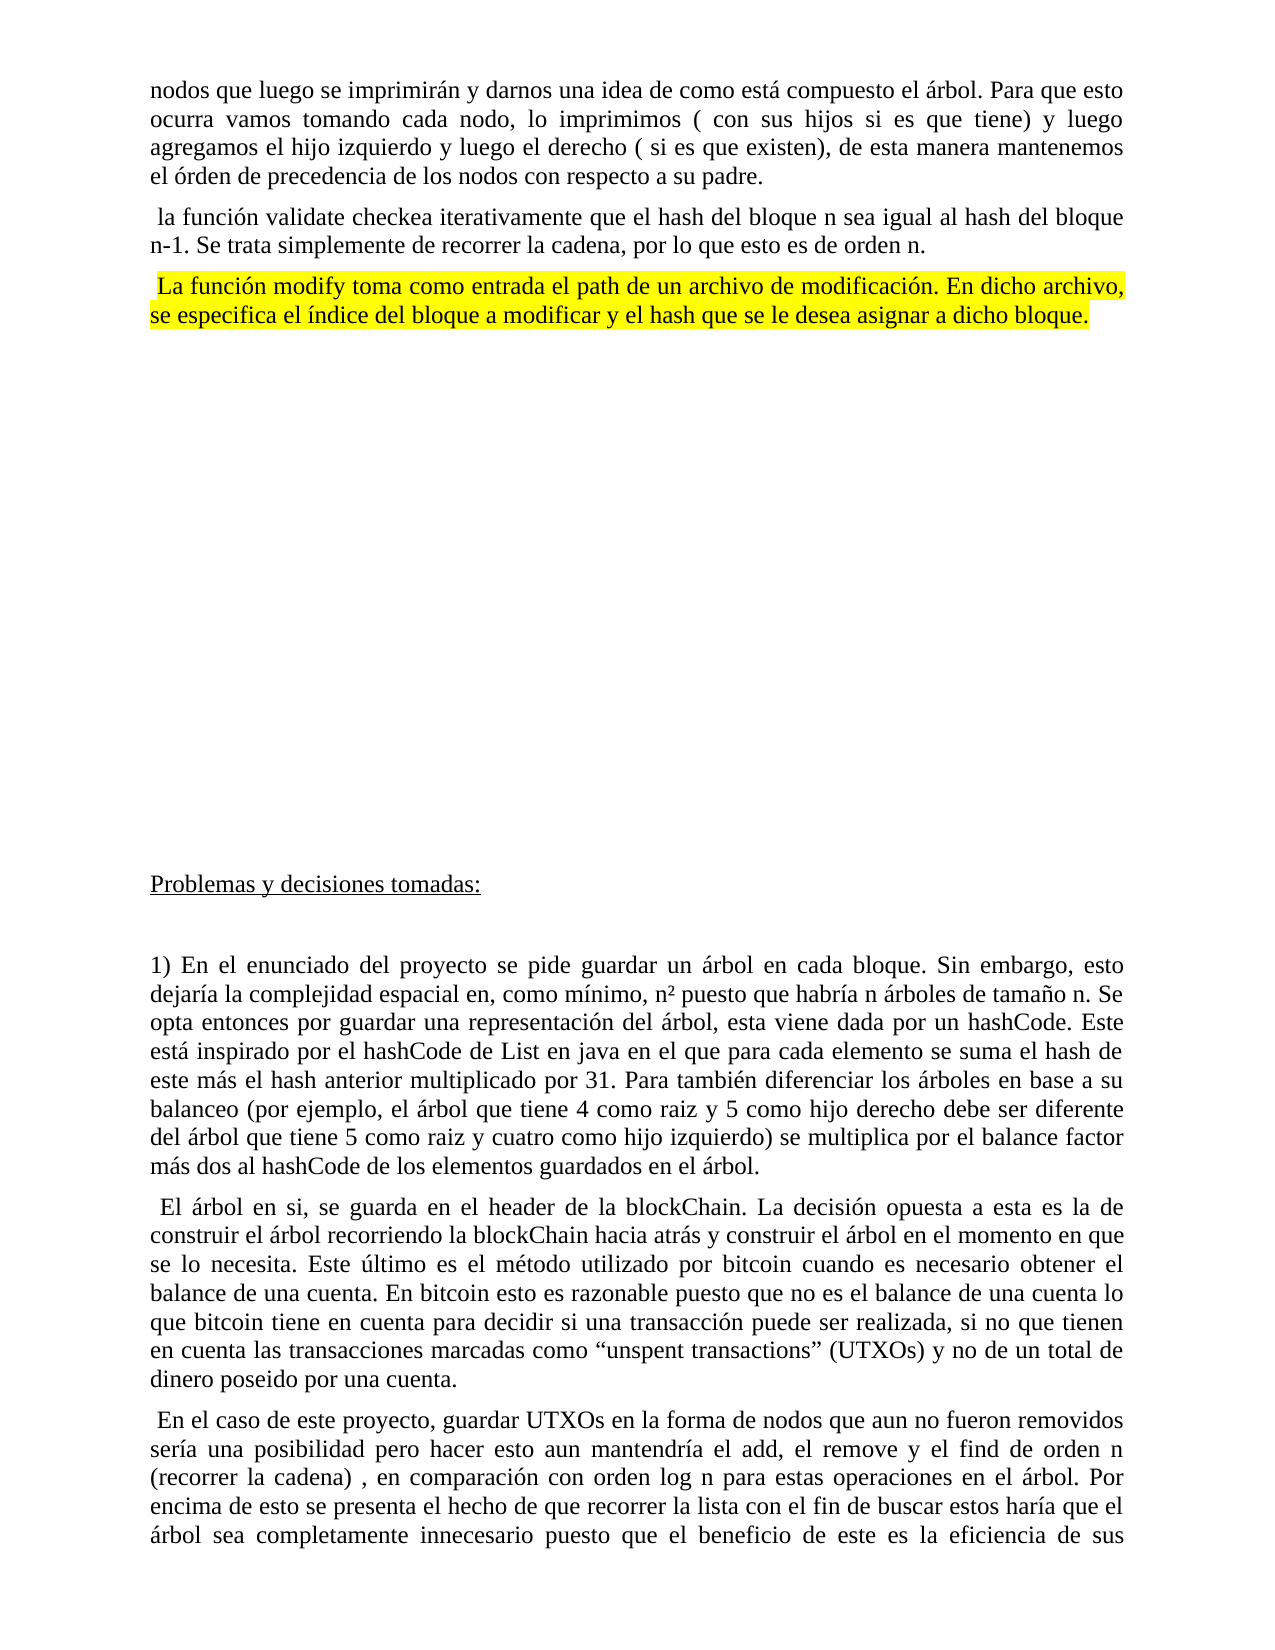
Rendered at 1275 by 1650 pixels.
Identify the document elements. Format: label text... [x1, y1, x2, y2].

text En el caso de este proyecto, guardar UTXOs en la forma de nodos que aun no fueron removidos sería una posibilidad pero hacer esto aun mantendría el add, el remove y el find de orden n (recorrer la cadena) , en comparación con orden log n para estas operaciones en el árbol. Por encima de esto se presenta el hecho de que recorrer la lista con el fin de buscar estos haría que el árbol sea completamente innecesario puesto que el beneficio de este es la eficiencia de sus [150, 1405, 1125, 1549]
text nodos que luego se imprimirán y darnos una idea de como está compuesto el árbol. Para que esto ocurra vamos tomando cada nodo, lo imprimimos ( con sus hijos si es que tiene) y luego agregamos el hijo izquierdo y luego el derecho ( si es que existen), de esta manera mantenemos el órden de precedencia de los nodos con respecto a su padre. [150, 75, 1125, 190]
text La función modify toma como entrada el path de un archivo de modificación. En dicho archivo, se especifica el índice del bloque a modificar y el hash que se le desea asignar a dicho bloque. [150, 271, 1125, 329]
text la función validate checkea iterativamente que el hash del bloque n sea igual al hash del bloque n-1. Se trata simplemente de recorrer la cadena, por lo que esto es de orden n. [150, 202, 1125, 259]
text El árbol en si, se guarda en el header de la blockChain. La decisión opuesta a esta es la de construir el árbol recorriendo la blockChain hacia atrás y construir el árbol en el momento en que se lo necesita. Este último es el método utilizado por bitcoin cuando es necesario obtener el balance de una cuenta. En bitcoin esto es razonable puesto que no es el balance de una cuenta lo que bitcoin tiene en cuenta para decidir si una transacción puede ser realizada, si no que tienen en cuenta las transacciones marcadas como “unspent transactions” (UTXOs) y no de un total de dinero poseido por una cuenta. [150, 1192, 1125, 1393]
text Problemas y decisiones tomadas: [150, 869, 1125, 897]
text 1) En el enunciado del proyecto se pide guardar un árbol en cada bloque. Sin embargo, esto dejaría la complejidad espacial en, como mínimo, n² puesto que habría n árboles de tamaño n. Se opta entonces por guardar una representación del árbol, esta viene dada por un hashCode. Este está inspirado por el hashCode de List en java en el que para cada elemento se suma el hash de este más el hash anterior multiplicado por 31. Para también diferenciar los árboles en base a su balanceo (por ejemplo, el árbol que tiene 4 como raiz y 5 como hijo derecho debe ser diferente del árbol que tiene 5 como raiz y cuatro como hijo izquierdo) se multiplica por el balance factor más dos al hashCode de los elementos guardados en el árbol. [150, 950, 1125, 1180]
